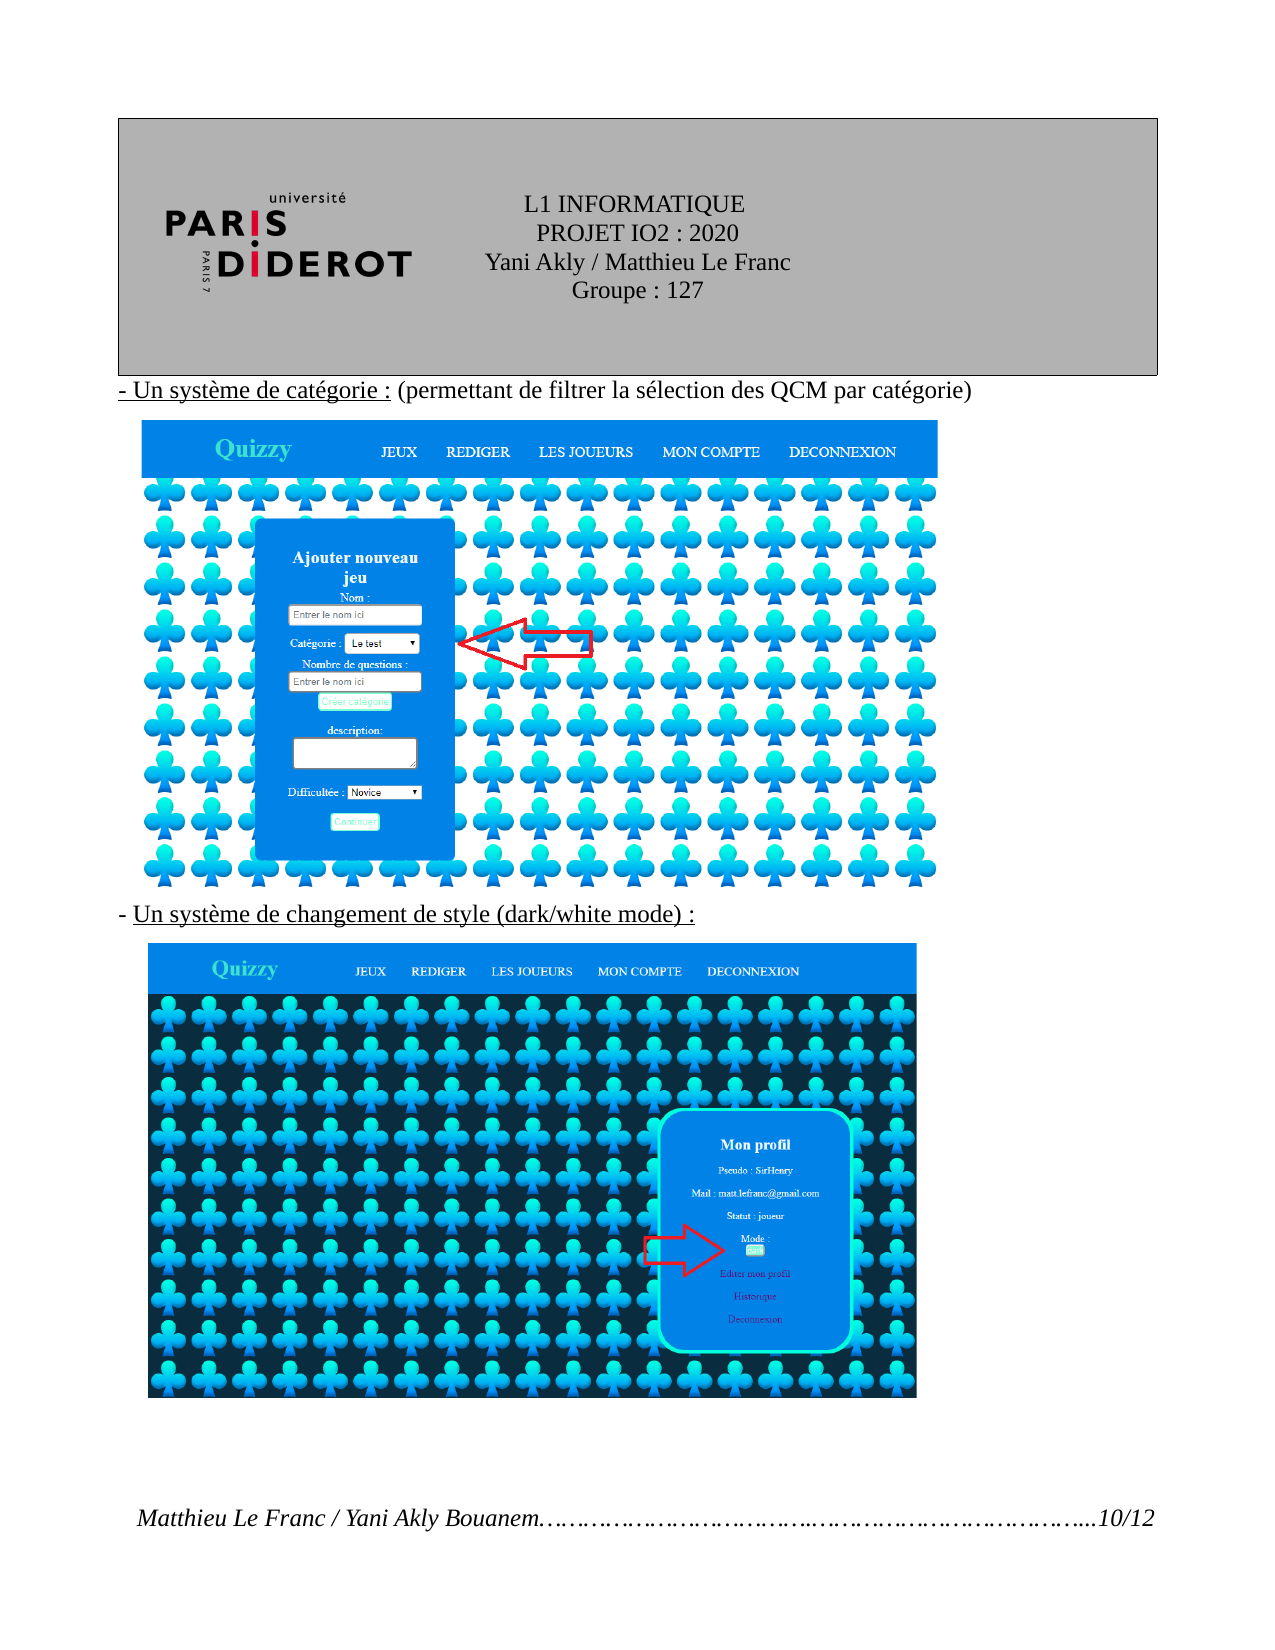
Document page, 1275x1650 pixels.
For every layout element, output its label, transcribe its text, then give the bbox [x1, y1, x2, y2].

text - Un système de catégorie : (permettant de filtrer la sélection des QCM par catégorie) [118, 376, 1157, 404]
picture [141, 420, 938, 888]
picture [167, 193, 411, 292]
text - Un système de changement de style (dark/white mode) : [118, 899, 1157, 927]
picture [148, 943, 917, 1398]
